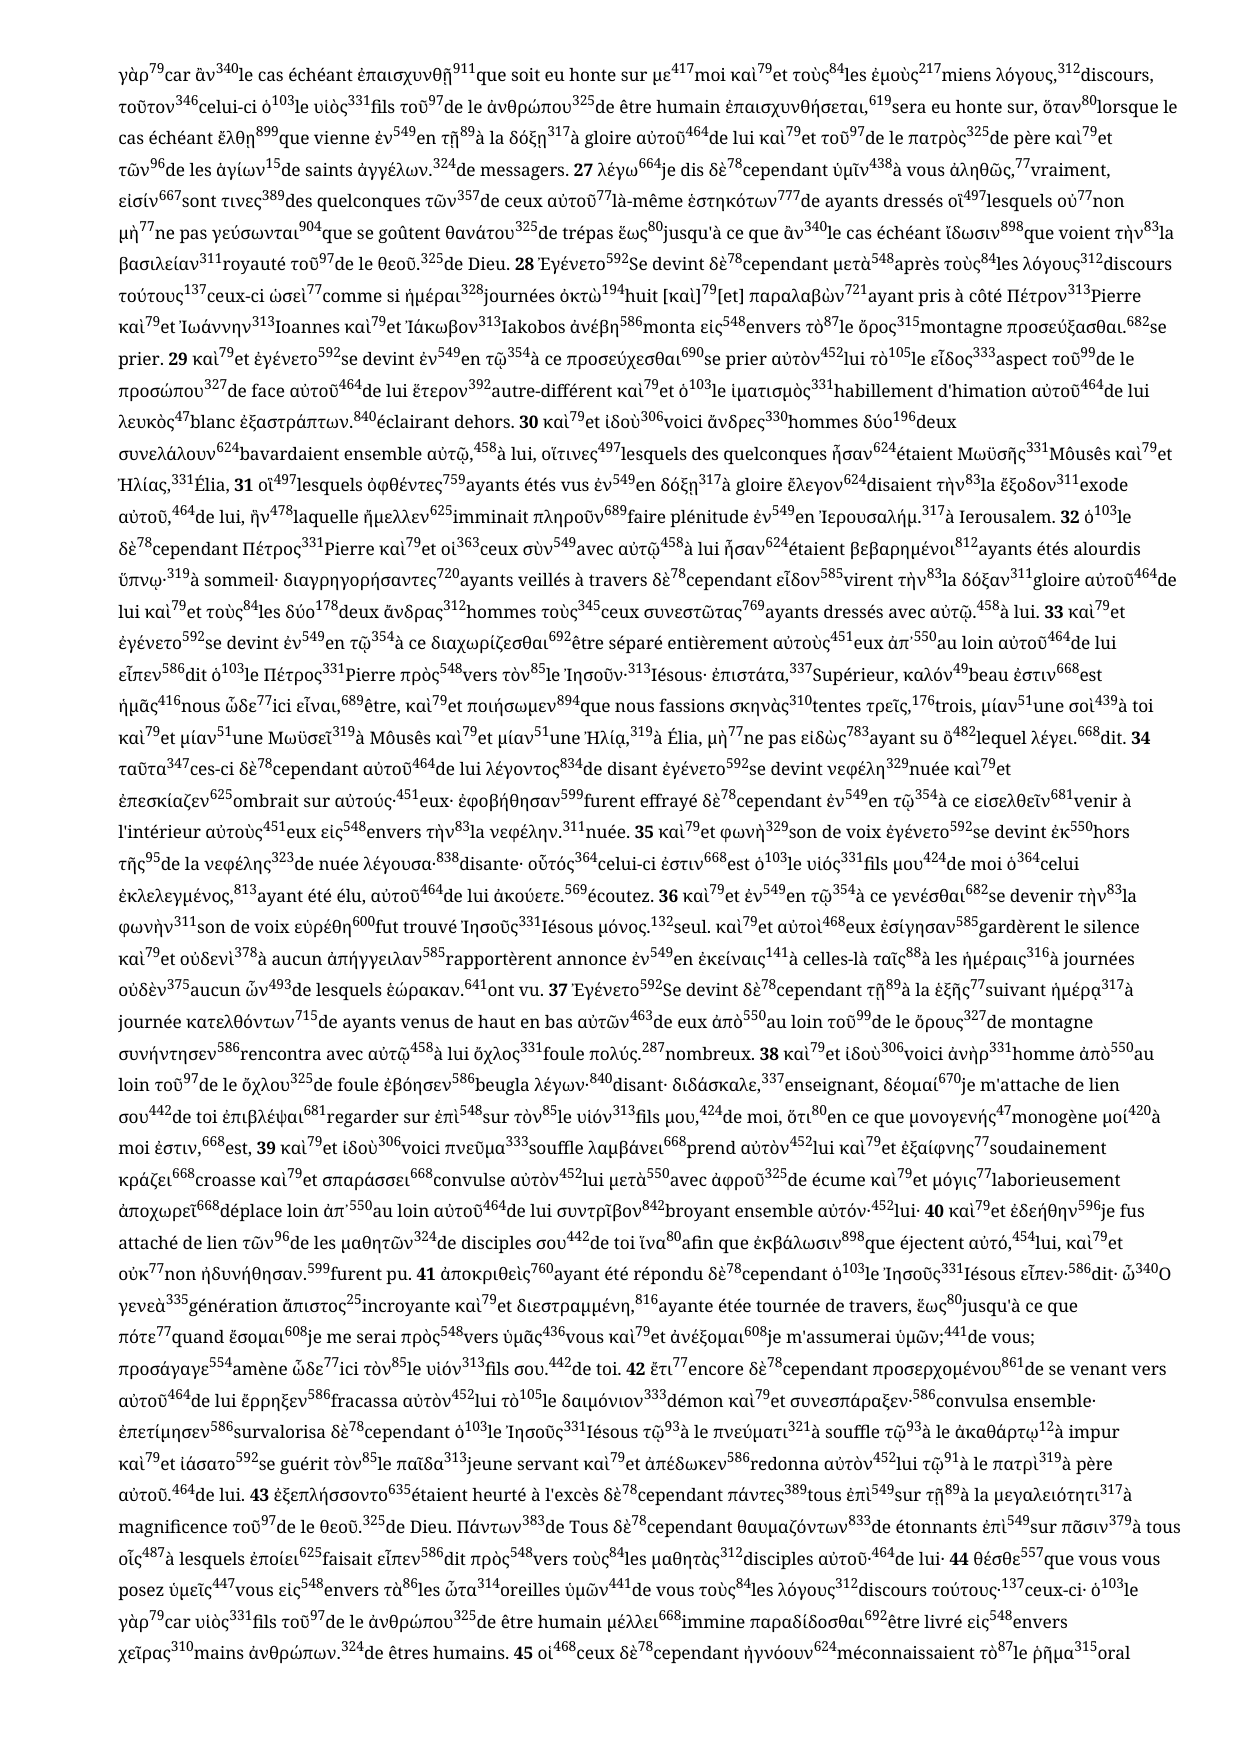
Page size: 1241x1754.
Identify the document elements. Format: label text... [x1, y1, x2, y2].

text 1 Συγκαλεσάμενος740Se ayant appelé ensemble δὲ78cependant τοὺς84les δώδεκα52douze ἔδωκεν586donna αὐτοῖς457à eux δύναμιν311puissance καὶ79et ἐξουσίαν311autorité ἐπὶ548sur πάντα270tous τὰ86les δαιμόνια314démons καὶ79et νόσους310maladies θεραπεύειν689soigner 2 καὶ79et ἀπέστειλεν586envoya αὐτοὺς451eux κηρύσσειν689annoncer τὴν83la βασιλείαν311royauté τοῦ97de le θεοῦ325de Dieu καὶ79et ἰᾶσθαι690se guérir [τοὺς84[les ἀσθενεῖς],52infirmes], 3 καὶ79et εἶπεν586dit πρὸς548vers αὐτούς·451eux· μηδὲν375pas un αἴρετε569levez εἰς548envers τὴν83la ὁδόν,311chemin, μήτε79et ni ῥάβδον311bâton μήτε79et ni πήραν311besace μήτε79et ni ἄρτον313pain μήτε79et ni ἀργύριον315objet d'argent μήτε79et ni [ἀνὰ]548[de bas en haut] δύο178deux χιτῶνας312chitons ἔχειν.689avoir. 4 καὶ79et εἰς548envers ἣν478laquelle ἂν340le cas échéant οἰκίαν311maison d'habitation εἰσέλθητε,896que vous veniez à l'intérieur, ἐκεῖ77là μένετε569restez καὶ79et ἐκεῖθεν77de là ἐξέρχεσθε.573que vous vous sortez. 5 καὶ79et ὅσοι497autant lesquels ἂν340le cas échéant μὴ77ne pas δέχωνται926que se acceptent ὑμᾶς,436vous, ἐξερχόμενοι866se sortants ἀπὸ550au loin τῆς95de la πόλεως323de cité ἐκείνης148de celle-là τὸν85le κονιορτὸν313poussière ἀπὸ550au loin τῶν96de les ποδῶν324de pieds ὑμῶν441de vous ἀποτινάσσετε569secouez loin εἰς548envers μαρτύριον315témoignage ἐπ᾽548sur αὐτούς.451eux. 6 ἐξερχόμενοι866se sortants δὲ78cependant διήρχοντο630se passaient à travers κατὰ548selon τὰς82les κώμας310villages εὐαγγελιζόμενοι866se évangélisants καὶ79et θεραπεύοντες839soignants πανταχοῦ.77partout. 7 Ἤκουσεν586Écouta δὲ78cependant Ἡρῴδης331Hérode ὁ103le τετραάρχης331tétrarque τὰ347ces γινόμενα850se devenants πάντα270tous καὶ79et διηπόρει625hésitait complètement διὰ548par le fait de τὸ348ce λέγεσθαι692être dit ὑπό550sous τινων383de des quelconques ὅτι80en ce que Ἰωάννης331Ioannes ἠγέρθη600fut éveillé ἐκ550hors νεκρῶν,64de morts, 8 ὑπό550sous τινων383de des quelconques δὲ78cependant ὅτι80en ce que Ἠλίας331Élia ἐφάνη,600fut apparu en lumière, ἄλλων383de autres δὲ78cependant ὅτι80en ce que προφήτης331prophète τις287un quelconque τῶν96de les ἀρχαίων64de originaires ἀνέστη.586redressa. 9 εἶπεν586dit δὲ78cependant ὁ103le Ἡρῴδης·331Hérode· Ἰωάννην313Ioannes ἐγὼ431moi ἀπεκεφάλισα·582je décapitai· τίς410quel δέ78cependant ἐστιν668est οὗτος364celui-ci περὶ550autour οὗ492de lequel ἀκούω664j'écoute τοιαῦτα;347tels; καὶ79et ἐζήτει625cherchait ἰδεῖν681voir αὐτόν.452lui. 10 Καὶ79Et ὑποστρέψαντες720ayants retournés en arrière οἱ102les ἀπόστολοι330envoyés διηγήσαντο591se racontèrent complètement αὐτῷ458à lui ὅσα481autant lesquels ἐποίησαν.585firent. Καὶ79Et παραλαβὼν721ayant pris à côté αὐτοὺς451eux ὑπεχώρησεν586plaça en arrière κατ᾽548selon ἰδίαν544en propre εἰς548envers πόλιν311cité καλουμένην873étante appelée Βηθσαϊδά.311Bethsaïda. 11 οἱ102les δὲ78cependant ὄχλοι330foules γνόντες720ayants connus ἠκολούθησαν585suivirent αὐτῷ·458à lui· καὶ79et ἀποδεξάμενος740se ayant accepté loin αὐτοὺς451eux ἐλάλει625bavardait αὐτοῖς457à eux περὶ550autour τῆς95de la βασιλείας323de royauté τοῦ97de le θεοῦ,325de Dieu, καὶ79et τοὺς345ceux χρείαν311besoin ἔχοντας821ayants θεραπείας323de thérapie ἰᾶτο.631se guérissait. 12 Ἡ101La δὲ78cependant ἡμέρα329journée ἤρξατο592se origina κλίνειν·689incliner· προσελθόντες720ayants venus vers δὲ78cependant οἱ102les δώδεκα70douze εἶπαν585dirent αὐτῷ·458à lui· ἀπόλυσον554délie au loin τὸν85le ὄχλον,313foule, ἵνα80afin que πορευθέντες759ayants étés allés εἰς548envers τὰς82les κύκλῳ77en cercle κώμας310villages καὶ79et ἀγροὺς312champs καταλύσωσιν898que délient vers le bas καὶ79et εὕρωσιν898que trouvent ἐπισιτισμόν,313ravitaillement, ὅτι80en ce que ὧδε77ici ἐν549en ἐρήμῳ10à désert τόπῳ319à lieu ἐσμέν.663nous sommes. 13 εἶπεν586dit δὲ78cependant πρὸς548vers αὐτούς·451eux· δότε553donnez αὐτοῖς457à eux ὑμεῖς447vous φαγεῖν.681manger. οἱ468ceux δὲ78cependant εἶπαν·585dirent· οὐκ77non εἰσὶν667sont ἡμῖν419à nous πλεῖον73plus nombreusement ἢ79ou ἄρτοι330pains πέντε196cinq καὶ79et ἰχθύες330poissons δύο,196deux, εἰ80si μήτι340ne serait-ce que πορευθέντες759ayants étés allés ἡμεῖς430nous ἀγοράσωμεν894que nous achetions à l'agora εἰς548envers πάντα269tout τὸν85le λαὸν313peuple τοῦτον138celui-ci βρώματα.314aliments. 14 ἦσαν624étaient γὰρ79car ὡσεὶ77comme si ἄνδρες330hommes πεντακισχίλιοι.196cinq mille. εἶπεν586dit δὲ78cependant πρὸς548vers τοὺς84les μαθητὰς312disciples αὐτοῦ·464de lui· κατακλίνατε553inclinez de haut en bas αὐτοὺς451eux κλισίας310tablées [ὡσεὶ]77[comme si] ἀνὰ77de bas en haut πεντήκοντα.52cinquante. 15 καὶ79et ἐποίησαν585firent οὕτως77ainsi καὶ79et κατέκλιναν585inclinèrent de haut en bas ἅπαντας.372en totalités. 16 λαβὼν721ayant pris δὲ78cependant τοὺς84les πέντε178cinq ἄρτους312pains καὶ79et τοὺς84les δύο178deux ἰχθύας312poissons ἀναβλέψας721ayant regardé de bas en haut εἰς548envers τὸν85le οὐρανὸν313ciel εὐλόγησεν586élogia αὐτοὺς451eux καὶ79et κατέκλασεν586cassa de haut en bas καὶ79et ἐδίδου625donnait τοῖς90à les μαθηταῖς318à disciples παραθεῖναι681poser à côté τῷ91à le ὄχλῳ.319à foule. 17 καὶ79et ἔφαγον585mangèrent καὶ79et ἐχορτάσθησαν599furent fourragé πάντες,389tous, καὶ79et ἤρθη600fut levé τὸ366ce περισσεῦσαν723ayant surabondé αὐτοῖς457à eux κλασμάτων326de morceaux κόφινοι330couffins δώδεκα.196douze. 18 Καὶ79Et ἐγένετο592se devint ἐν549en τῷ354à ce εἶναι689être αὐτὸν452lui προσευχόμενον849se priant κατὰ548selon μόνας370seules συνῆσαν624étaient avec αὐτῷ458à lui οἱ102les μαθηταί,330disciples, καὶ79et ἐπηρώτησεν586demanda sur αὐτοὺς451eux λέγων·840disant· τίνα397quel με417moi λέγουσιν667disent οἱ102les ὄχλοι330foules εἶναι;689être; 19 οἱ468ceux δὲ78cependant ἀποκριθέντες759ayants étés répondus εἶπαν·585dirent· Ἰωάννην313Ioannes τὸν85le βαπτιστήν,313Baptiseur, ἄλλοι389autres δὲ78cependant Ἠλίαν,313Élia, ἄλλοι389autres δὲ78cependant ὅτι80en ce que προφήτης331prophète τις287un quelconque τῶν96de les ἀρχαίων64de originaires ἀνέστη.586redressa. 20 εἶπεν586dit δὲ78cependant αὐτοῖς·457à eux· ὑμεῖς447vous δὲ78cependant τίνα397quel με417moi λέγετε665vous dites εἶναι;689être; Πέτρος331Pierre δὲ78cependant ἀποκριθεὶς760ayant été répondu εἶπεν·586dit· τὸν85le χριστὸν313Christ τοῦ97de le θεοῦ.325de Dieu. 21 ὁ469celui δὲ78cependant ἐπιτιμήσας721ayant survalorisé αὐτοῖς457à eux παρήγγειλεν586messagea à côté μηδενὶ378à pas un λέγειν689dire τοῦτο348ce-ci 22 εἰπὼν721ayant dit ὅτι80en ce que δεῖ668attache de lien τὸν85le υἱὸν313fils τοῦ97de le ἀνθρώπου325de être humain πολλὰ374nombreux παθεῖν681souffrir καὶ79et ἀποδοκιμασθῆναι683être éprouvé en rejet ἀπὸ550au loin τῶν96de les πρεσβυτέρων64de plus anciens καὶ79et ἀρχιερέων324de chefs sacrificateurs καὶ79et γραμματέων324de lettrés καὶ79et ἀποκτανθῆναι683être tué catégoriquement καὶ79et τῇ89à la τρίτῃ206à troisième ἡμέρᾳ317à journée ἐγερθῆναι.683être éveillé. 23 Ἔλεγεν625Disait δὲ78cependant πρὸς548vers πάντας·372tous· εἴ80si τις390un quelconque θέλει668veut ὀπίσω552derrière μου424de moi ἔρχεσθαι,690se venir, ἀρνησάσθω560se nie ἑαυτὸν528lui-même καὶ79et ἀράτω556lève τὸν85le σταυρὸν313croix αὐτοῦ464de lui καθ᾽548selon ἡμέραν311journée καὶ79et ἀκολουθείτω572suive μοι.420à moi. 24 ὃς498lequel γὰρ79car ἂν340le cas échéant θέλῃ921que veuille τὴν83la ψυχὴν311âme αὐτοῦ464de lui σῶσαι681sauver ἀπολέσει606perdra au loin αὐτήν·450elle· ὃς498lequel δ᾽78cependant ἂν340le cas échéant ἀπολέσῃ899que perde au loin τὴν83la ψυχὴν311âme αὐτοῦ464de lui ἕνεκεν552à cause ἐμοῦ424de moi οὗτος364celui-ci σώσει606sauvera αὐτήν.450elle. 25 τί399quel γὰρ79car ὠφελεῖται680est profité ἄνθρωπος331être humain κερδήσας721ayant gagné τὸν85le κόσμον313monde ὅλον269tout entier ἑαυτὸν528lui-même δὲ78cependant ἀπολέσας721ayant perdu au loin ἢ79ou ζημιωθείς;760ayant été endommagé; 26 ὃς498lequel γὰρ79car ἂν340le cas échéant ἐπαισχυνθῇ911que soit eu honte sur με417moi καὶ79et τοὺς84les ἐμοὺς217miens λόγους,312discours, τοῦτον346celui-ci ὁ103le υἱὸς331fils τοῦ97de le ἀνθρώπου325de être humain ἐπαισχυνθήσεται,619sera eu honte sur, ὅταν80lorsque le cas échéant ἔλθῃ899que vienne ἐν549en τῇ89à la δόξῃ317à gloire αὐτοῦ464de lui καὶ79et τοῦ97de le πατρὸς325de père καὶ79et τῶν96de les ἁγίων15de saints ἀγγέλων.324de messagers. 27 λέγω664je dis δὲ78cependant ὑμῖν438à vous ἀληθῶς,77vraiment, εἰσίν667sont τινες389des quelconques τῶν357de ceux αὐτοῦ77là-même ἑστηκότων777de ayants dressés οἳ497lesquels οὐ77non μὴ77ne pas γεύσωνται904que se goûtent θανάτου325de trépas ἕως80jusqu'à ce que ἂν340le cas échéant ἴδωσιν898que voient τὴν83la βασιλείαν311royauté τοῦ97de le θεοῦ.325de Dieu. 28 Ἐγένετο592Se devint δὲ78cependant μετὰ548après τοὺς84les λόγους312discours τούτους137ceux-ci ὡσεὶ77comme si ἡμέραι328journées ὀκτὼ194huit [καὶ]79[et] παραλαβὼν721ayant pris à côté Πέτρον313Pierre καὶ79et Ἰωάννην313Ioannes καὶ79et Ἰάκωβον313Iakobos ἀνέβη586monta εἰς548envers τὸ87le ὄρος315montagne προσεύξασθαι.682se prier. 29 καὶ79et ἐγένετο592se devint ἐν549en τῷ354à ce προσεύχεσθαι690se prier αὐτὸν452lui τὸ105le εἶδος333aspect τοῦ99de le προσώπου327de face αὐτοῦ464de lui ἕτερον392autre-différent καὶ79et ὁ103le ἱματισμὸς331habillement d'himation αὐτοῦ464de lui λευκὸς47blanc ἐξαστράπτων.840éclairant dehors. 30 καὶ79et ἰδοὺ306voici ἄνδρες330hommes δύο196deux συνελάλουν624bavardaient ensemble αὐτῷ,458à lui, οἵτινες497lesquels des quelconques ἦσαν624étaient Μωϋσῆς331Môusês καὶ79et Ἠλίας,331Élia, 31 οἳ497lesquels ὀφθέντες759ayants étés vus ἐν549en δόξῃ317à gloire ἔλεγον624disaient τὴν83la ἔξοδον311exode αὐτοῦ,464de lui, ἣν478laquelle ἤμελλεν625imminait πληροῦν689faire plénitude ἐν549en Ἰερουσαλήμ.317à Ierousalem. 32 ὁ103le δὲ78cependant Πέτρος331Pierre καὶ79et οἱ363ceux σὺν549avec αὐτῷ458à lui ἦσαν624étaient βεβαρημένοι812ayants étés alourdis ὕπνῳ·319à sommeil· διαγρηγορήσαντες720ayants veillés à travers δὲ78cependant εἶδον585virent τὴν83la δόξαν311gloire αὐτοῦ464de lui καὶ79et τοὺς84les δύο178deux ἄνδρας312hommes τοὺς345ceux συνεστῶτας769ayants dressés avec αὐτῷ.458à lui. 33 καὶ79et ἐγένετο592se devint ἐν549en τῷ354à ce διαχωρίζεσθαι692être séparé entièrement αὐτοὺς451eux ἀπ᾽550au loin αὐτοῦ464de lui εἶπεν586dit ὁ103le Πέτρος331Pierre πρὸς548vers τὸν85le Ἰησοῦν·313Iésous· ἐπιστάτα,337Supérieur, καλόν49beau ἐστιν668est ἡμᾶς416nous ὧδε77ici εἶναι,689être, καὶ79et ποιήσωμεν894que nous fassions σκηνὰς310tentes τρεῖς,176trois, μίαν51une σοὶ439à toi καὶ79et μίαν51une Μωϋσεῖ319à Môusês καὶ79et μίαν51une Ἠλίᾳ,319à Élia, μὴ77ne pas εἰδὼς783ayant su ὃ482lequel λέγει.668dit. 34 ταῦτα347ces-ci δὲ78cependant αὐτοῦ464de lui λέγοντος834de disant ἐγένετο592se devint νεφέλη329nuée καὶ79et ἐπεσκίαζεν625ombrait sur αὐτούς·451eux· ἐφοβήθησαν599furent effrayé δὲ78cependant ἐν549en τῷ354à ce εἰσελθεῖν681venir à l'intérieur αὐτοὺς451eux εἰς548envers τὴν83la νεφέλην.311nuée. 35 καὶ79et φωνὴ329son de voix ἐγένετο592se devint ἐκ550hors τῆς95de la νεφέλης323de nuée λέγουσα·838disante· οὗτός364celui-ci ἐστιν668est ὁ103le υἱός331fils μου424de moi ὁ364celui ἐκλελεγμένος,813ayant été élu, αὐτοῦ464de lui ἀκούετε.569écoutez. 36 καὶ79et ἐν549en τῷ354à ce γενέσθαι682se devenir τὴν83la φωνὴν311son de voix εὑρέθη600fut trouvé Ἰησοῦς331Iésous μόνος.132seul. καὶ79et αὐτοὶ468eux ἐσίγησαν585gardèrent le silence καὶ79et οὐδενὶ378à aucun ἀπήγγειλαν585rapportèrent annonce ἐν549en ἐκείναις141à celles-là ταῖς88à les ἡμέραις316à journées οὐδὲν375aucun ὧν493de lesquels ἑώρακαν.641ont vu. 37 Ἐγένετο592Se devint δὲ78cependant τῇ89à la ἑξῆς77suivant ἡμέρᾳ317à journée κατελθόντων715de ayants venus de haut en bas αὐτῶν463de eux ἀπὸ550au loin τοῦ99de le ὄρους327de montagne συνήντησεν586rencontra avec αὐτῷ458à lui ὄχλος331foule πολύς.287nombreux. 38 καὶ79et ἰδοὺ306voici ἀνὴρ331homme ἀπὸ550au loin τοῦ97de le ὄχλου325de foule ἐβόησεν586beugla λέγων·840disant· διδάσκαλε,337enseignant, δέομαί670je m'attache de lien σου442de toi ἐπιβλέψαι681regarder sur ἐπὶ548sur τὸν85le υἱόν313fils μου,424de moi, ὅτι80en ce que μονογενής47monogène μοί420à moi ἐστιν,668est, 39 καὶ79et ἰδοὺ306voici πνεῦμα333souffle λαμβάνει668prend αὐτὸν452lui καὶ79et ἐξαίφνης77soudainement κράζει668croasse καὶ79et σπαράσσει668convulse αὐτὸν452lui μετὰ550avec ἀφροῦ325de écume καὶ79et μόγις77laborieusement ἀποχωρεῖ668déplace loin ἀπ᾽550au loin αὐτοῦ464de lui συντρῖβον842broyant ensemble αὐτόν·452lui· 40 καὶ79et ἐδεήθην596je fus attaché de lien τῶν96de les μαθητῶν324de disciples σου442de toi ἵνα80afin que ἐκβάλωσιν898que éjectent αὐτό,454lui, καὶ79et οὐκ77non ἠδυνήθησαν.599furent pu. 41 ἀποκριθεὶς760ayant été répondu δὲ78cependant ὁ103le Ἰησοῦς331Iésous εἶπεν·586dit· ὦ340O γενεὰ335génération ἄπιστος25incroyante καὶ79et διεστραμμένη,816ayante étée tournée de travers, ἕως80jusqu'à ce que πότε77quand ἔσομαι608je me serai πρὸς548vers ὑμᾶς436vous καὶ79et ἀνέξομαι608je m'assumerai ὑμῶν;441de vous; προσάγαγε554amène ὧδε77ici τὸν85le υἱόν313fils σου.442de toi. 42 ἔτι77encore δὲ78cependant προσερχομένου861de se venant vers αὐτοῦ464de lui ἔρρηξεν586fracassa αὐτὸν452lui τὸ105le δαιμόνιον333démon καὶ79et συνεσπάραξεν·586convulsa ensemble· ἐπετίμησεν586survalorisa δὲ78cependant ὁ103le Ἰησοῦς331Iésous τῷ93à le πνεύματι321à souffle τῷ93à le ἀκαθάρτῳ12à impur καὶ79et ἰάσατο592se guérit τὸν85le παῖδα313jeune servant καὶ79et ἀπέδωκεν586redonna αὐτὸν452lui τῷ91à le πατρὶ319à père αὐτοῦ.464de lui. 43 ἐξεπλήσσοντο635étaient heurté à l'excès δὲ78cependant πάντες389tous ἐπὶ549sur τῇ89à la μεγαλειότητι317à magnificence τοῦ97de le θεοῦ.325de Dieu. Πάντων383de Tous δὲ78cependant θαυμαζόντων833de étonnants ἐπὶ549sur πᾶσιν379à tous οἷς487à lesquels ἐποίει625faisait εἶπεν586dit πρὸς548vers τοὺς84les μαθητὰς312disciples αὐτοῦ·464de lui· 44 θέσθε557que vous vous posez ὑμεῖς447vous εἰς548envers τὰ86les ὦτα314oreilles ὑμῶν441de vous τοὺς84les λόγους312discours τούτους·137ceux-ci· ὁ103le γὰρ79car υἱὸς331fils τοῦ97de le ἀνθρώπου325de être humain μέλλει668immine παραδίδοσθαι692être livré εἰς548envers χεῖρας310mains ἀνθρώπων.324de êtres humains. 45 οἱ468ceux δὲ78cependant ἠγνόουν624méconnaissaient τὸ87le ῥῆμα315oral τοῦτο140ce-ci καὶ79et ἦν625était παρακεκαλυμμένον815ayant été couvert à côté ἀπ᾽550au loin αὐτῶν463de eux ἵνα80afin que μὴ77ne pas αἴσθωνται904que se perçoivent αὐτό,454lui, καὶ79et ἐφοβοῦντο630se effrayaient ἐρωτῆσαι681solliciter αὐτὸν452lui περὶ550autour τοῦ99de le ῥήματος327de oral τούτου.152de ce-ci. 46 Εἰσῆλθεν586Vint à l'intérieur δὲ78cependant διαλογισμὸς331calcul au-travers ἐν549en αὐτοῖς,457à eux, τὸ366ce τίς410quel ἂν340le cas échéant εἴη700que soit μείζων47plus grand αὐτῶν.463de eux. 47 ὁ103le δὲ78cependant Ἰησοῦς331Iésous εἰδὼς783ayant su τὸν85le διαλογισμὸν313calcul au-travers τῆς95de la καρδίας323de coeur αὐτῶν,463de eux, ἐπιλαβόμενος740se ayant emparé παιδίον315jeune enfant ἔστησεν586dressa αὐτὸ454lui παρ᾽549à côté ἑαυτῷ533à lui-même 48 καὶ79et εἶπεν586dit αὐτοῖς·457à eux· ὃς498lequel ἐὰν340si le cas échéant δέξηται905que se accepte τοῦτο140ce-ci τὸ87le παιδίον315jeune enfant ἐπὶ549sur τῷ93à le ὀνόματί321à nom μου,424de moi, ἐμὲ417moi δέχεται·674se accepte· καὶ79et ὃς498lequel ἂν340le cas échéant ἐμὲ417moi δέξηται,905que se accepte, δέχεται674se accepte τὸν346celui ἀποστείλαντά707ayant envoyé με·417moi· ὁ103le γὰρ79car μικρότερος47plus petit ἐν549en πᾶσιν377à tous ὑμῖν438à vous ὑπάρχων840subsistant οὗτός364celui-ci ἐστιν668est μέγας.47grand. 49 Ἀποκριθεὶς760Ayant été répondu δὲ78cependant Ἰωάννης331Ioannes εἶπεν·586dit· ἐπιστάτα,337Supérieur, εἴδομέν581nous vîmes τινα373un quelconque ἐν549en τῷ93à le ὀνόματί321à nom σου442de toi ἐκβάλλοντα822éjectant δαιμόνια314démons καὶ79et ἐκωλύομεν620nous empêchions αὐτόν,452lui, ὅτι80en ce que οὐκ77non ἀκολουθεῖ668suit μεθ᾽550avec ἡμῶν.423de nous. 50 εἶπεν586dit δὲ78cependant πρὸς548vers αὐτὸν452lui ὁ103le Ἰησοῦς·331Iésous· μὴ77ne pas κωλύετε·569empêchez· ὃς498lequel γὰρ79car οὐκ77non ἔστιν668est καθ᾽550contre ὑμῶν,441de vous, ὑπὲρ550au-dessus ὑμῶν441de vous ἐστιν.668est. 51 Ἐγένετο592Se devint δὲ78cependant ἐν549en τῷ354à ce συμπληροῦσθαι692être fait plénitude ensemble τὰς82les ἡμέρας310journées τῆς95de la ἀναλήμψεως323de prise de bas en haut αὐτοῦ464de lui καὶ79et αὐτὸς469lui τὸ247le πρόσωπον315face ἐστήρισεν586fixa τοῦ360de ce πορεύεσθαι690se aller εἰς548envers Ἰερουσαλήμ.311Ierousalem. 52 Καὶ79Et ἀπέστειλεν586envoya ἀγγέλους312messagers πρὸ550d'avant προσώπου327de face αὐτοῦ.464de lui. καὶ79et πορευθέντες759ayants étés allés εἰσῆλθον585vinrent à l'intérieur εἰς548envers κώμην311village Σαμαριτῶν324de Samaritains ὡς80comme ἑτοιμάσαι681préparer αὐτῷ·458à lui· 53 καὶ79et οὐκ77non ἐδέξαντο591se acceptèrent αὐτόν,452lui, ὅτι80en ce que τὸ105le πρόσωπον333face αὐτοῦ464de lui ἦν625était πορευόμενον869se allant εἰς548envers Ἰερουσαλήμ.311Ierousalem. 54 ἰδόντες720ayants vus δὲ78cependant οἱ102les μαθηταὶ330disciples Ἰάκωβος331Iakobos καὶ79et Ἰωάννης331Ioannes εἶπαν·585dirent· κύριε,337Maître, θέλεις666tu veux εἴπωμεν894que nous disions πῦρ315feu καταβῆναι681descendre ἀπὸ550au loin τοῦ97de le οὐρανοῦ325de ciel καὶ79et ἀναλῶσαι681consumer αὐτούς;451eux; 55 στραφεὶς760ayant été tourné δὲ78cependant ἐπετίμησεν586survalorisa αὐτοῖς.457à eux. 56 καὶ79et ἐπορεύθησαν599furent allé εἰς548envers ἑτέραν113autre-différente κώμην.311village. 57 Καὶ79Et πορευομένων860de se allants αὐτῶν463de eux ἐν549en τῇ89à la ὁδῷ317à chemin εἶπέν586dit τις390un quelconque πρὸς548vers αὐτόν·452lui· ἀκολουθήσω602je suivrai σοι439à toi ὅπου80là où ἐὰν340si le cas échéant ἀπέρχῃ.925que tu te éloignes. 58 καὶ79et εἶπεν586dit αὐτῷ458à lui ὁ103le Ἰησοῦς·331Iésous· αἱ100les ἀλώπεκες328renards φωλεοὺς312tanières ἔχουσιν667ont καὶ79et τὰ104les πετεινὰ332volatiles τοῦ97de le οὐρανοῦ325de ciel κατασκηνώσεις,310nids, ὁ103le δὲ78cependant υἱὸς331fils τοῦ97de le ἀνθρώπου325de être humain οὐκ77non ἔχει668a ποῦ77où? τὴν243la κεφαλὴν311tête κλίνῃ.921que incline. 59 Εἶπεν586Dit δὲ78cependant πρὸς548vers ἕτερον·373autre-différent· ἀκολούθει570suis μοι.420à moi. ὁ469celui δὲ78cependant εἶπεν·586dit· [κύριε,]337[Maître,] ἐπίτρεψόν554permets μοι420à moi ἀπελθόντι713à ayant éloigné πρῶτον77premièrement θάψαι681ensevelir τὸν85le πατέρα313père μου.424de moi. 60 εἶπεν586dit δὲ78cependant αὐτῷ·458à lui· ἄφες554abandonne τοὺς84les νεκροὺς52morts θάψαι681ensevelir τοὺς84les ἑαυτῶν536de eux-mêmes νεκρούς,52morts, σὺ448toi δὲ78cependant ἀπελθὼν721ayant éloigné διάγγελλε570annonce à travers τὴν83la βασιλείαν311royauté τοῦ97de le θεοῦ.325de Dieu. 61 Εἶπεν586Dit δὲ78cependant καὶ77aussi ἕτερος·390autre-différent· ἀκολουθήσω602je suivrai σοι,439à toi, κύριε·337Maître· πρῶτον77premièrement δὲ78cependant ἐπίτρεψόν554permets μοι420à moi ἀποτάξασθαι682se éloigner en ordonnance τοῖς351à ceux εἰς548envers τὸν85le οἶκόν313maison μου.424de moi. 62 εἶπεν586dit δὲ78cependant [πρὸς548[vers αὐτὸν]452lui] ὁ103le Ἰησοῦς·331Iésous· οὐδεὶς390aucun ἐπιβαλὼν721ayant surjeté τὴν83la χεῖρα311main αὐτοῦ464de lui ἐπ᾽548sur ἄροτρον315araire καὶ79et βλέπων840regardant εἰς548envers τὰ347ces ὀπίσω77derrière εὔθετός47bien placé ἐστιν668est τῇ89à la βασιλείᾳ317à royauté τοῦ97de le θεοῦ.325de Dieu. [118, 59, 1181, 1665]
